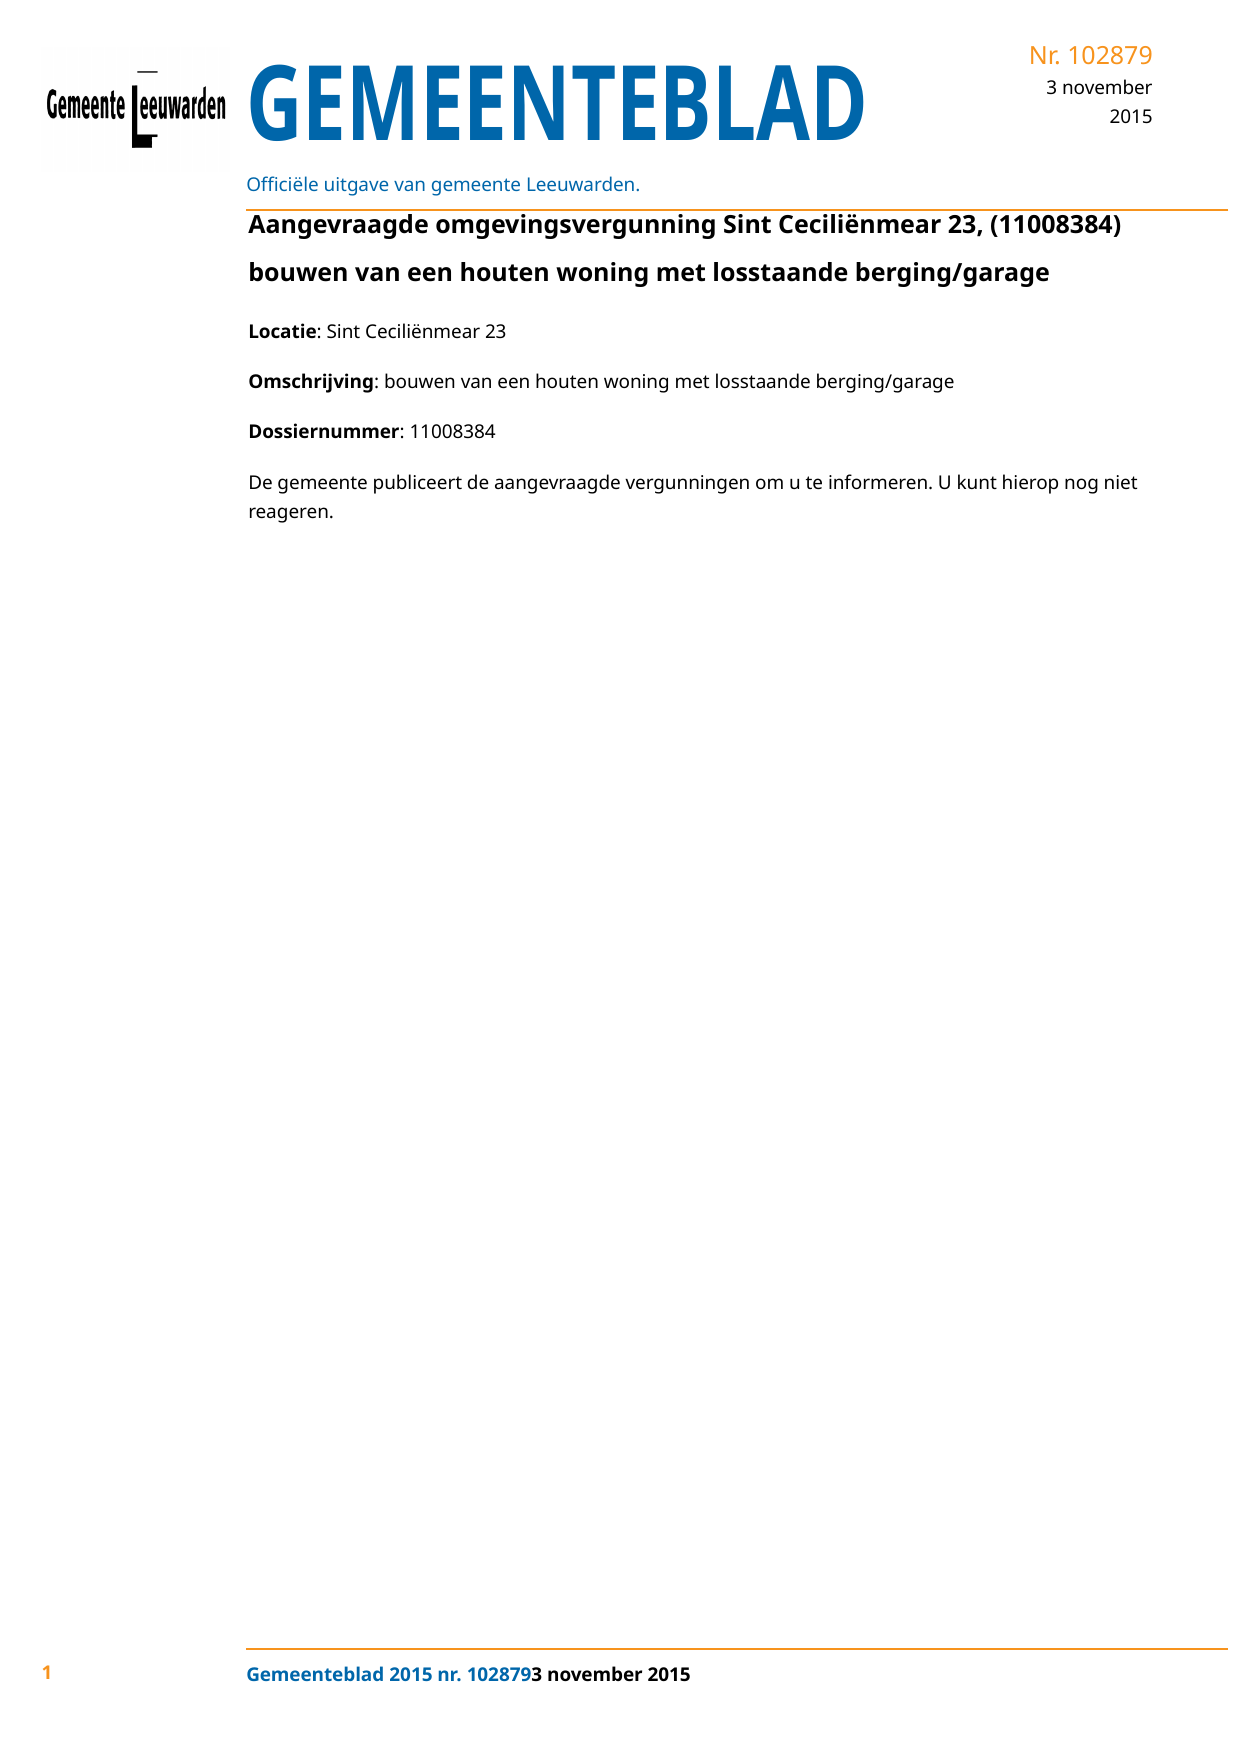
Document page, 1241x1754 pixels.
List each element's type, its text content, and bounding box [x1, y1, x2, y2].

text Aangevraagde omgevingsvergunning Sint Ceciliënmear 23, (11008384) bouwen van een houten woning met losstaande berging/garage [248, 211, 1152, 288]
text De gemeente publiceert de aangevraagde vergunningen om u te informeren. U kunt hierop nog niet reageren. [248, 469, 1152, 524]
text Dossiernummer: 11008384 [248, 419, 1152, 444]
text Omschrijving: bouwen van een houten woning met losstaande berging/garage [248, 368, 1152, 394]
picture [41, 47, 231, 172]
text Locatie: Sint Ceciliënmear 23 [248, 318, 1152, 344]
